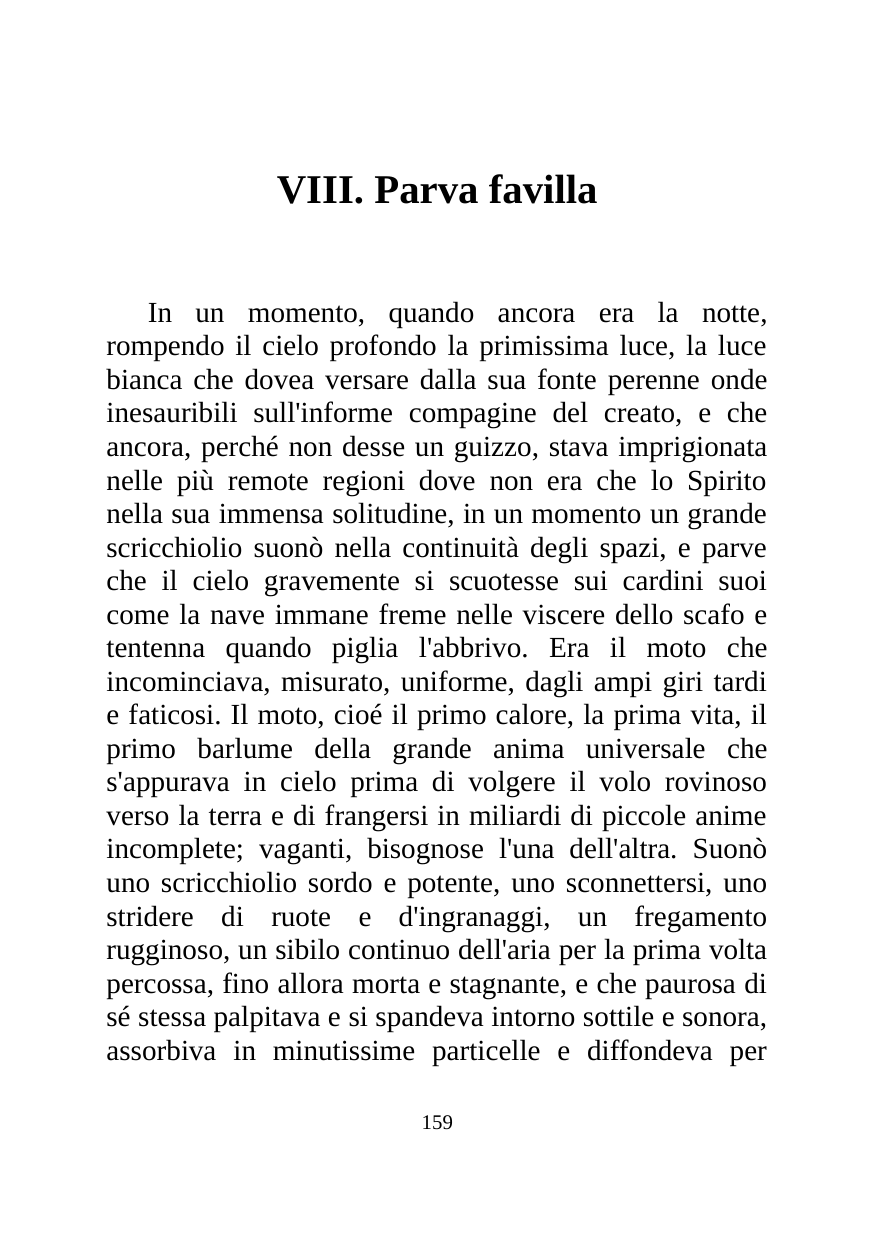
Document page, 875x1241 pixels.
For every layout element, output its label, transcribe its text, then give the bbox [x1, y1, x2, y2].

subtitle VIII. Parva favilla [106, 165, 768, 212]
text In un momento, quando ancora era la notte, rompendo il cielo profondo la primissima luce, la luce bianca che dovea versare dalla sua fonte perenne onde inesauribili sull'informe compagine del creato, e che ancora, perché non desse un guizzo, stava imprigionata nelle più remote regioni dove non era che lo Spirito nella sua immensa solitudine, in un momento un grande scricchiolio suonò nella continuità degli spazi, e parve che il cielo gravemente si scuotesse sui cardini suoi come la nave immane freme nelle viscere dello scafo e tentenna quando piglia l'abbrivo. Era il moto che incominciava, misurato, uniforme, dagli ampi giri tardi e faticosi. Il moto, cioé il primo calore, la prima vita, il primo barlume della grande anima universale che s'appurava in cielo prima di volgere il volo rovinoso verso la terra e di frangersi in miliardi di piccole anime incomplete; vaganti, bisognose l'una dell'altra. Suonò uno scricchiolio sordo e potente, uno sconnettersi, uno stridere di ruote e d'ingranaggi, un fregamento rugginoso, un sibilo continuo dell'aria per la prima volta percossa, fino allora morta e stagnante, e che paurosa di sé stessa palpitava e si spandeva intorno sottile e sonora, assorbiva in minutissime particelle e diffondeva per [106, 295, 768, 1066]
